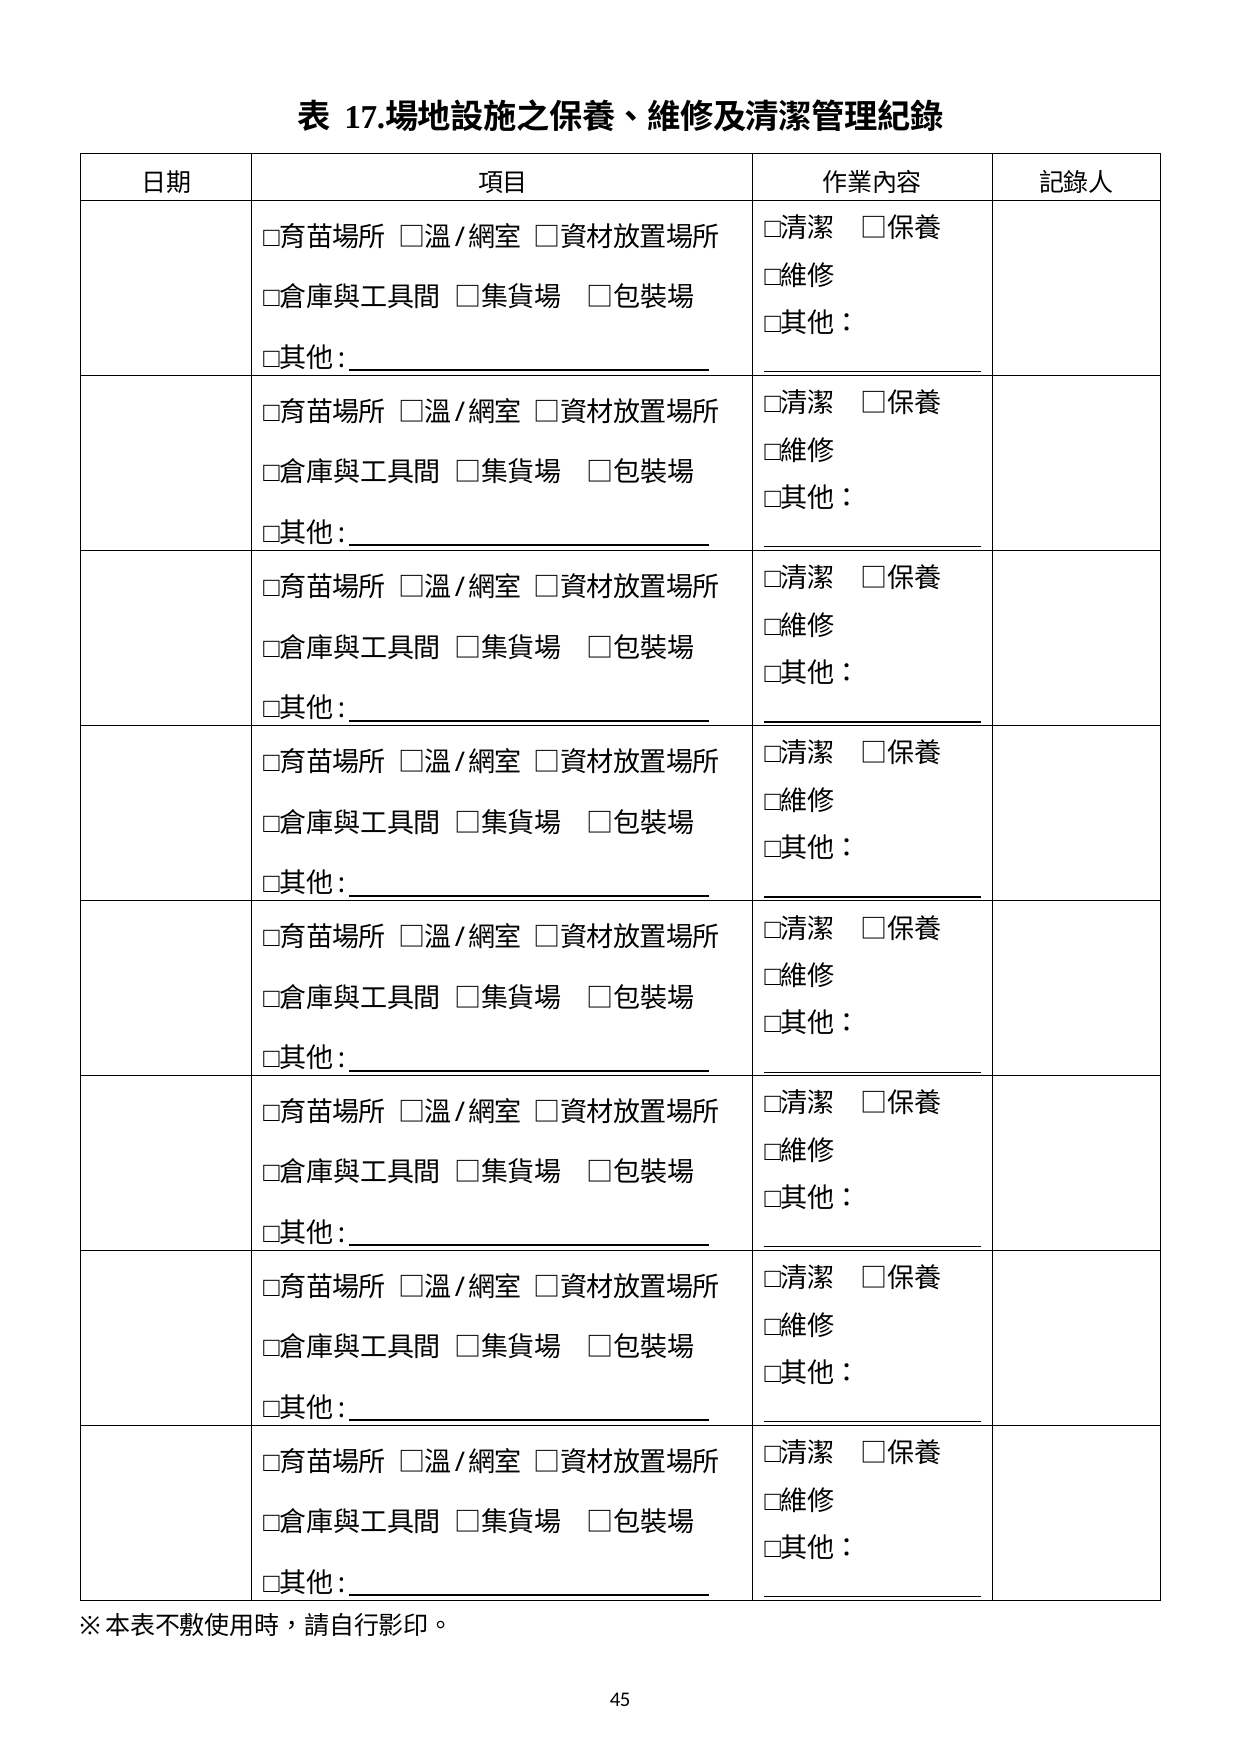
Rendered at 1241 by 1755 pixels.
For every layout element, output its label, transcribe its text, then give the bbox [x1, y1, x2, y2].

table_cell [993, 551, 1160, 725]
table_cell [81, 1426, 251, 1600]
table_cell □育苗場所 □溫/網室 □資材放置場所 □倉庫與工具間 □集貨場 □包裝場 □其他: [252, 1251, 752, 1425]
table_header 項目 [252, 154, 752, 200]
table_cell □清潔 □保養 □維修 □其他： [753, 901, 992, 1075]
table_cell □清潔 □保養 □維修 □其他： [753, 376, 992, 550]
table_cell [993, 1251, 1160, 1425]
table_header 記錄人 [993, 154, 1160, 200]
table_cell [81, 201, 251, 375]
table_cell [993, 376, 1160, 550]
table_cell □清潔 □保養 □維修 □其他： [753, 201, 992, 375]
table_cell [993, 726, 1160, 900]
table_cell [993, 901, 1160, 1075]
table_cell [81, 1251, 251, 1425]
table_cell [993, 1076, 1160, 1250]
table_cell □育苗場所 □溫/網室 □資材放置場所 □倉庫與工具間 □集貨場 □包裝場 □其他: [252, 376, 752, 550]
table_cell □育苗場所 □溫/網室 □資材放置場所 □倉庫與工具間 □集貨場 □包裝場 □其他: [252, 1426, 752, 1600]
subtitle 表 17.場地設施之保養、維修及清潔管理紀錄 [50, 90, 1191, 138]
table_cell [81, 726, 251, 900]
table_cell [993, 1426, 1160, 1600]
text ※本表不敷使用時，請自行影印。 [75, 1605, 1216, 1641]
table_cell □清潔 □保養 □維修 □其他： [753, 551, 992, 725]
table_cell [81, 551, 251, 725]
table_cell □清潔 □保養 □維修 □其他： [753, 1251, 992, 1425]
table_cell □清潔 □保養 □維修 □其他： [753, 1426, 992, 1600]
table_cell □育苗場所 □溫/網室 □資材放置場所 □倉庫與工具間 □集貨場 □包裝場 □其他: [252, 201, 752, 375]
table_cell □育苗場所 □溫/網室 □資材放置場所 □倉庫與工具間 □集貨場 □包裝場 □其他: [252, 726, 752, 900]
table_cell □清潔 □保養 □維修 □其他： [753, 726, 992, 900]
table_header 日期 [81, 154, 251, 200]
table_cell □育苗場所 □溫/網室 □資材放置場所 □倉庫與工具間 □集貨場 □包裝場 □其他: [252, 1076, 752, 1250]
table_cell [993, 201, 1160, 375]
table_cell □育苗場所 □溫/網室 □資材放置場所 □倉庫與工具間 □集貨場 □包裝場 □其他: [252, 551, 752, 725]
table_header 作業內容 [753, 154, 992, 200]
table_cell □清潔 □保養 □維修 □其他： [753, 1076, 992, 1250]
table_cell [81, 376, 251, 550]
table_cell □育苗場所 □溫/網室 □資材放置場所 □倉庫與工具間 □集貨場 □包裝場 □其他: [252, 901, 752, 1075]
table_cell [81, 901, 251, 1075]
table_cell [81, 1076, 251, 1250]
